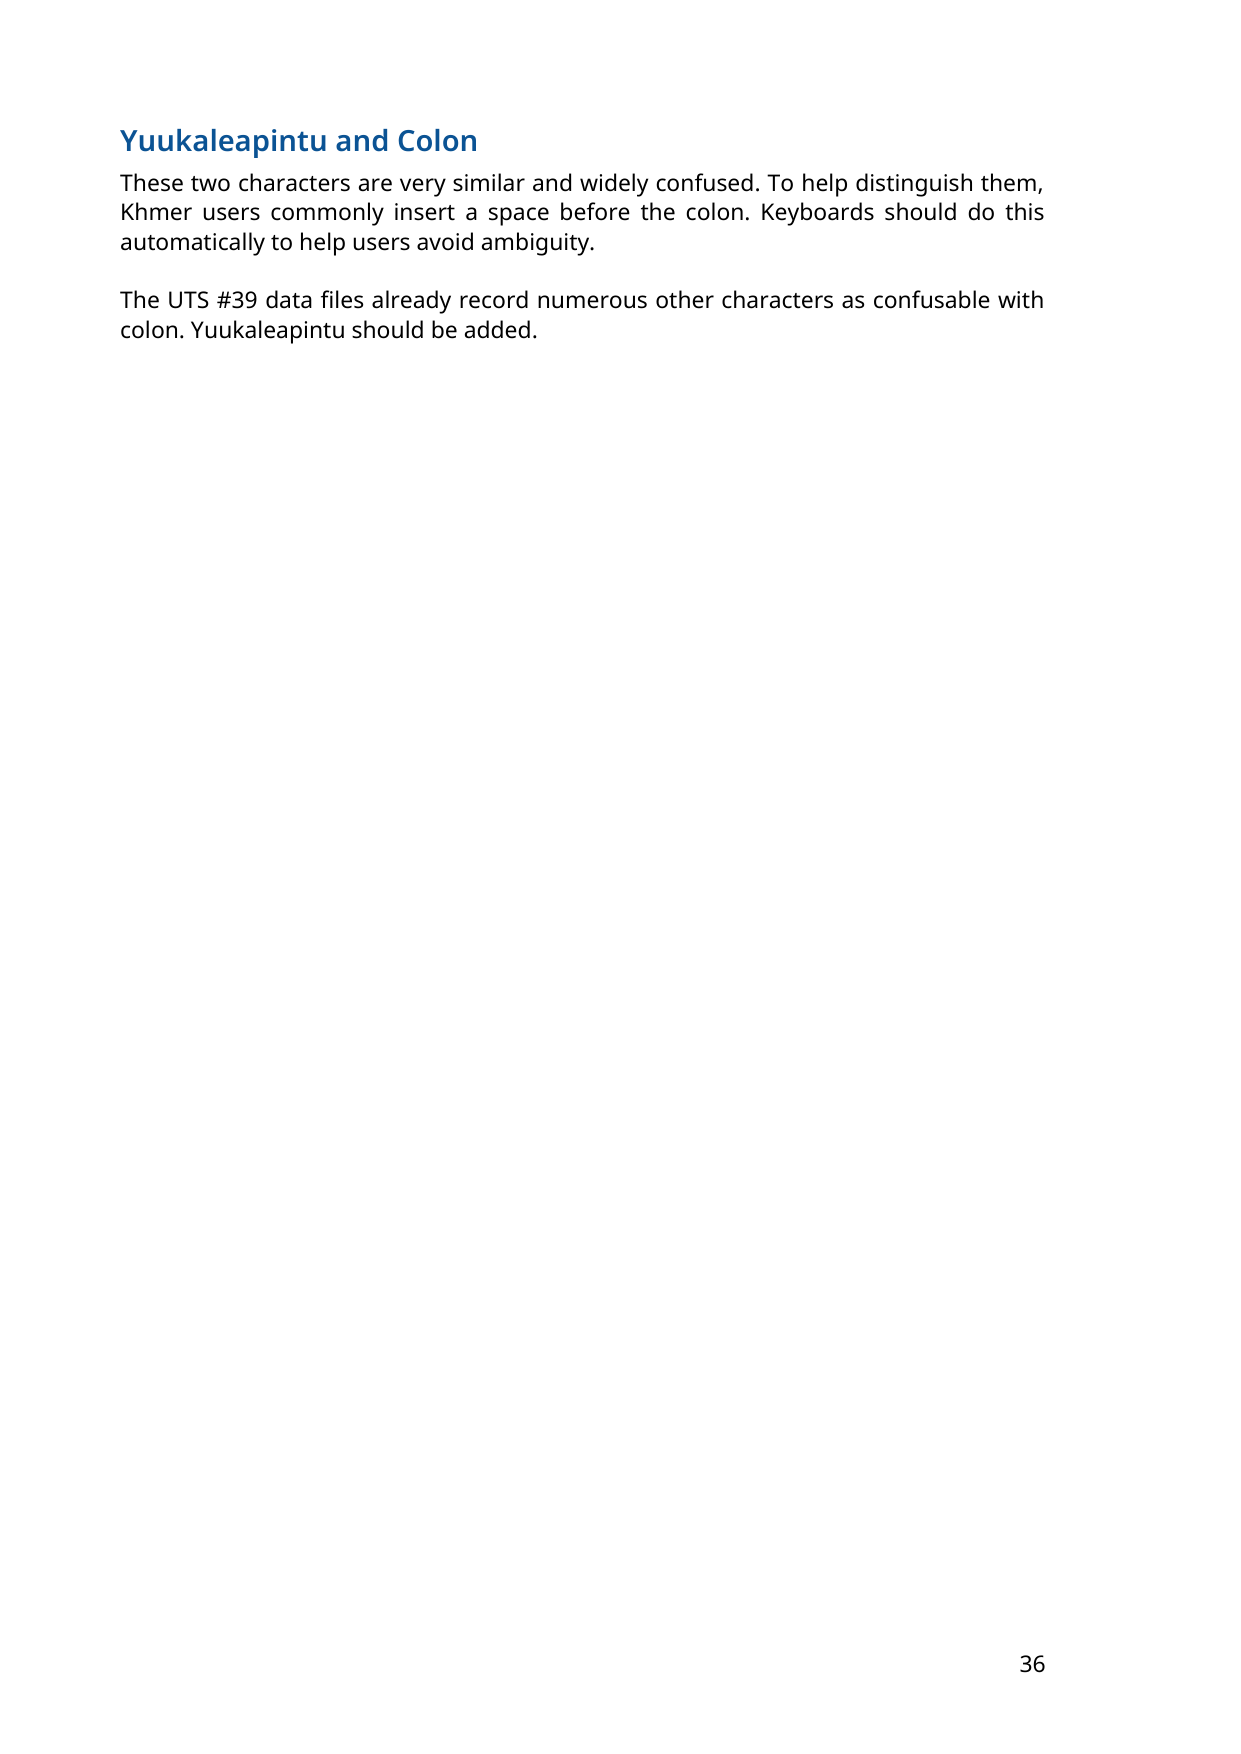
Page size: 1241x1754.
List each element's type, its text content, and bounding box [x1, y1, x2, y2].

text These two characters are very similar and widely confused. To help distinguish them, Khmer users commonly insert a space before the colon. Keyboards should do this automatically to help users avoid ambiguity. [120, 168, 1046, 256]
subtitle Yuukaleapintu and Colon [120, 120, 1046, 160]
text The UTS #39 data files already record numerous other characters as confusable with colon. Yuukaleapintu should be added. [120, 286, 1046, 344]
